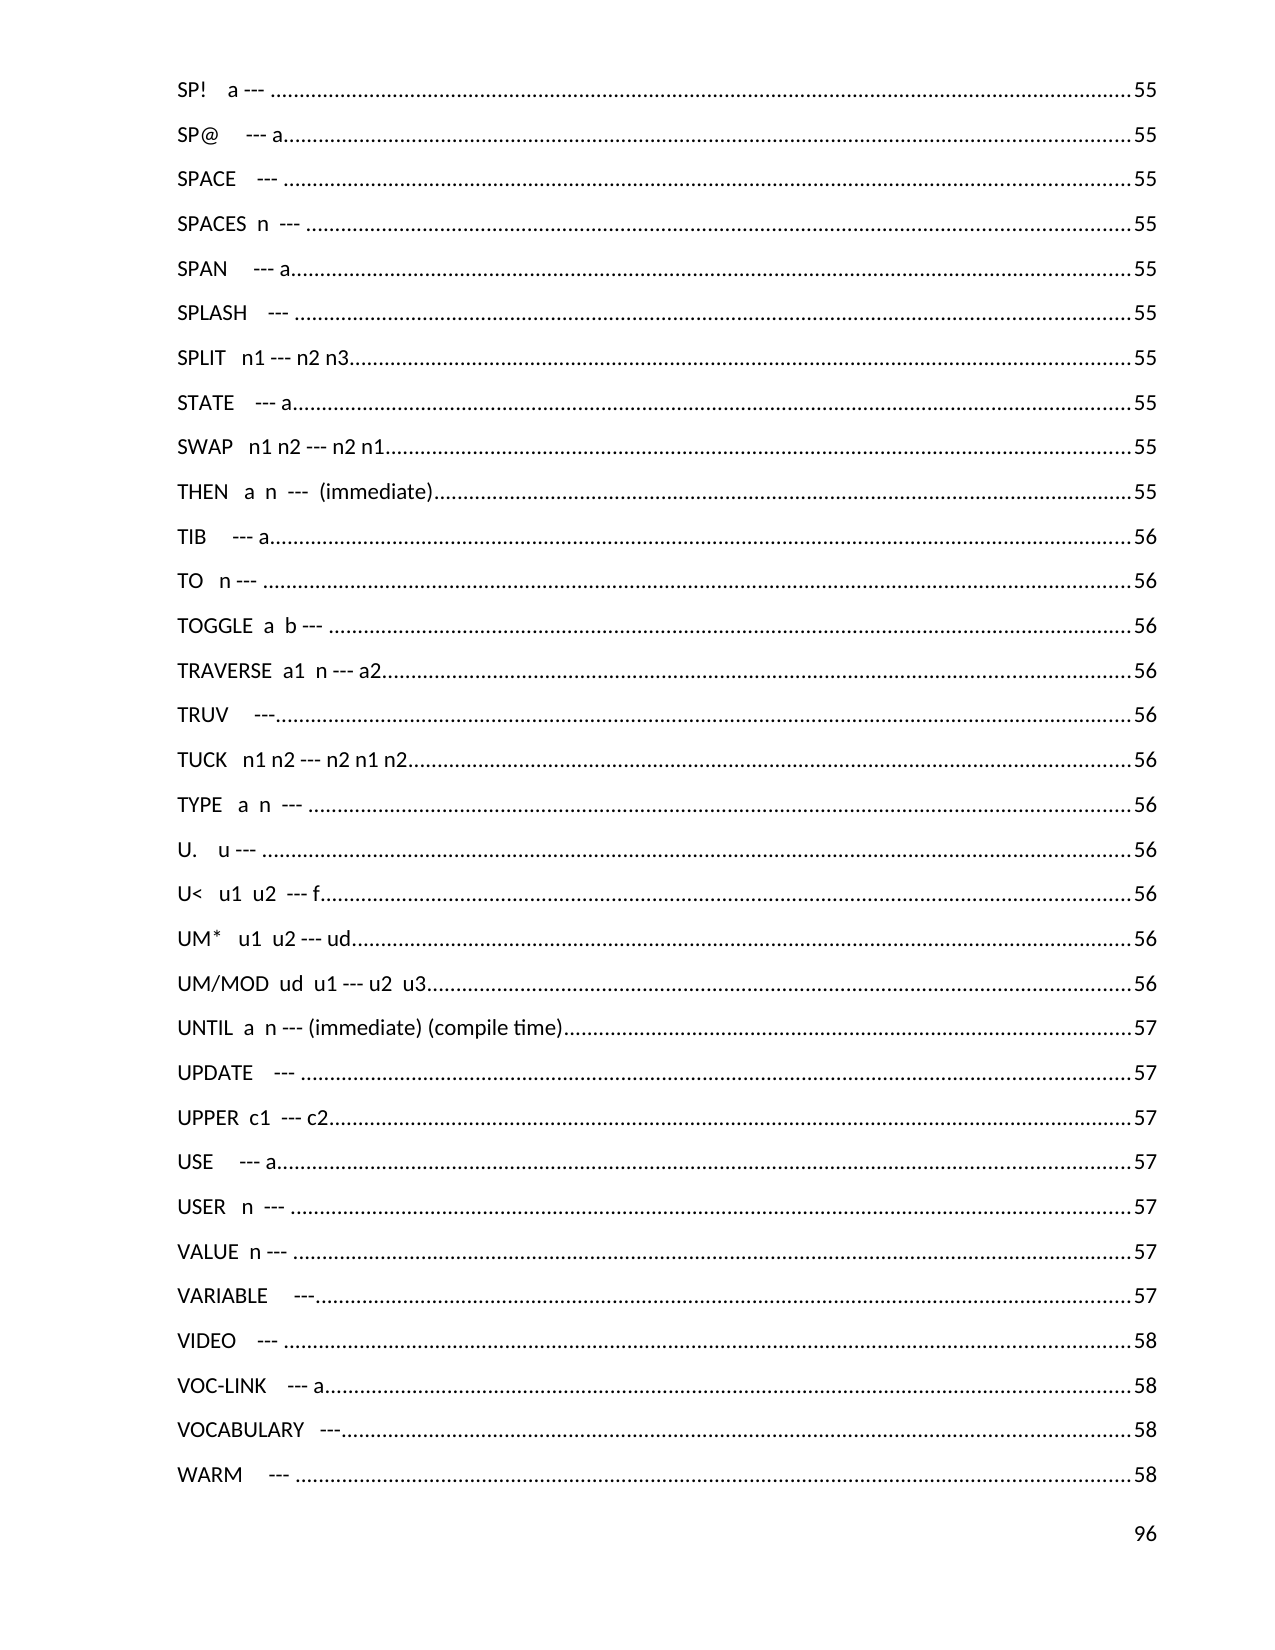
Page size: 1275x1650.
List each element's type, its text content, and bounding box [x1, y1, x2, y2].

text SPLIT n1 --- n2 n3 55 [177, 343, 1157, 371]
text VOC-LINK --- a 58 [177, 1371, 1157, 1399]
text VOCABULARY --- 58 [177, 1416, 1157, 1444]
text TRAVERSE a1 n --- a2 56 [177, 656, 1157, 684]
text TO n --- 56 [177, 567, 1157, 594]
text SPACE --- 55 [177, 164, 1157, 192]
text SPAN --- a 55 [177, 254, 1157, 282]
text SPLASH --- 55 [177, 298, 1157, 326]
text SP@ --- a 55 [177, 120, 1157, 148]
text VALUE n --- 57 [177, 1237, 1157, 1265]
text U< u1 u2 --- f 56 [177, 879, 1157, 907]
text WARM --- 58 [177, 1460, 1157, 1488]
text TOGGLE a b --- 56 [177, 611, 1157, 639]
text TRUV --- 56 [177, 701, 1157, 729]
text THEN a n --- (immediate) 55 [177, 477, 1157, 505]
text SWAP n1 n2 --- n2 n1 55 [177, 432, 1157, 461]
text U. u --- 56 [177, 835, 1157, 863]
text UM* u1 u2 --- ud 56 [177, 924, 1157, 952]
text STATE --- a 55 [177, 388, 1157, 416]
text USER n --- 57 [177, 1192, 1157, 1220]
text VIDEO --- 58 [177, 1326, 1157, 1354]
text SPACES n --- 55 [177, 209, 1157, 237]
text UNTIL a n --- (immediate) (compile time) 57 [177, 1013, 1157, 1041]
text UPPER c1 --- c2 57 [177, 1103, 1157, 1131]
text TYPE a n --- 56 [177, 790, 1157, 818]
text VARIABLE --- 57 [177, 1282, 1157, 1309]
text USE --- a 57 [177, 1147, 1157, 1176]
text UM/MOD ud u1 --- u2 u3 56 [177, 969, 1157, 997]
text SP! a --- 55 [177, 75, 1157, 103]
text TUCK n1 n2 --- n2 n1 n2 56 [177, 745, 1157, 773]
text TIB --- a 56 [177, 522, 1157, 550]
text UPDATE --- 57 [177, 1058, 1157, 1086]
